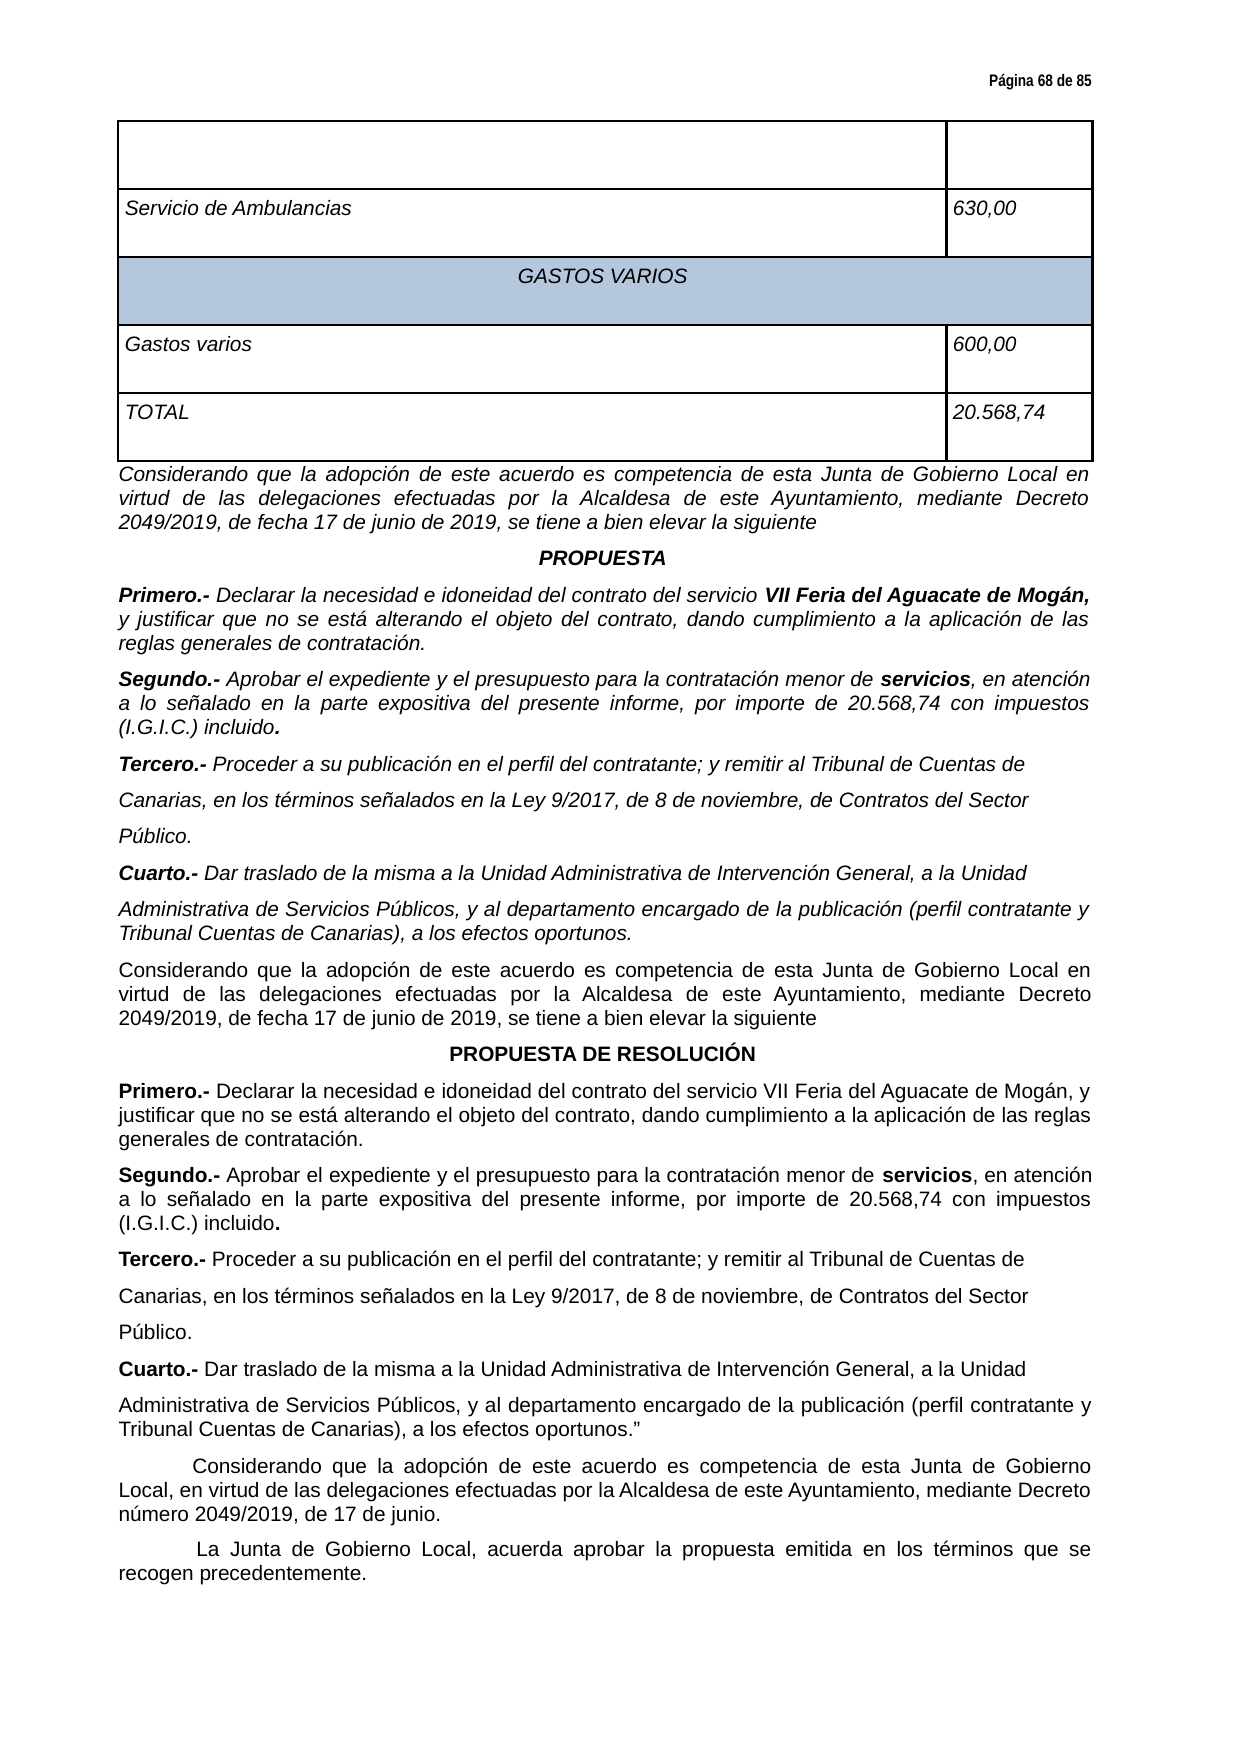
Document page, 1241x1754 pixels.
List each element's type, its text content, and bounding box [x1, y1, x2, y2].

table_cell 600,00 [948, 326, 1091, 392]
text Primero.- Declarar la necesidad e idoneidad del contrato del servicio VII Feria del Aguacate de Mogán, y justificar que no se está alterando el objeto del contrato, dando cumplimiento a la aplicación de las reglas generales de contratación. [118, 583, 1092, 654]
text Considerando que la adopción de este acuerdo es competencia de esta Junta de Gobierno Local en virtud de las delegaciones efectuadas por la Alcaldesa de este Ayuntamiento, mediante Decreto 2049/2019, de fecha 17 de junio de 2019, se tiene a bien elevar la siguiente [118, 958, 1092, 1029]
table_cell Gastos varios [119, 326, 945, 392]
text Segundo.- Aprobar el expediente y el presupuesto para la contratación menor de servicios, en atención a lo señalado en la parte expositiva del presente informe, por importe de 20.568,74 con impuestos (I.G.I.C.) incluido. [118, 667, 1092, 739]
text Canarias, en los términos señalados en la Ley 9/2017, de 8 de noviembre, de Contratos del Sector [118, 788, 1092, 812]
text Cuarto.- Dar traslado de la misma a la Unidad Administrativa de Intervención General, a la Unidad [118, 861, 1092, 885]
table_cell TOTAL [119, 394, 945, 460]
text Cuarto.- Dar traslado de la misma a la Unidad Administrativa de Intervención General, a la Unidad [118, 1357, 1092, 1381]
text Primero.- Declarar la necesidad e idoneidad del contrato del servicio VII Feria del Aguacate de Mogán, y justificar que no se está alterando el objeto del contrato, dando cumplimiento a la aplicación de las reglas generales de contratación. [118, 1078, 1092, 1150]
table_cell 630,00 [948, 190, 1091, 256]
text La Junta de Gobierno Local, acuerda aprobar la propuesta emitida en los términos que se recogen precedentemente. [118, 1537, 1092, 1585]
text Administrativa de Servicios Públicos, y al departamento encargado de la publicación (perfil contratante y Tribunal Cuentas de Canarias), a los efectos oportunos. [118, 897, 1092, 945]
text PROPUESTA DE RESOLUCIÓN [118, 1042, 1092, 1066]
text Considerando que la adopción de este acuerdo es competencia de esta Junta de Gobierno Local, en virtud de las delegaciones efectuadas por la Alcaldesa de este Ayuntamiento, mediante Decreto número 2049/2019, de 17 de junio. [118, 1453, 1092, 1525]
text Tercero.- Proceder a su publicación en el perfil del contratante; y remitir al Tribunal de Cuentas de [118, 1247, 1092, 1271]
text Considerando que la adopción de este acuerdo es competencia de esta Junta de Gobierno Local en virtud de las delegaciones efectuadas por la Alcaldesa de este Ayuntamiento, mediante Decreto 2049/2019, de fecha 17 de junio de 2019, se tiene a bien elevar la siguiente [118, 462, 1092, 534]
table_cell [119, 122, 945, 188]
table_cell [948, 122, 1091, 188]
text Segundo.- Aprobar el expediente y el presupuesto para la contratación menor de servicios, en atención a lo señalado en la parte expositiva del presente informe, por importe de 20.568,74 con impuestos (I.G.I.C.) incluido. [118, 1163, 1092, 1235]
table_cell Servicio de Ambulancias [119, 190, 945, 256]
table_cell GASTOS VARIOS [119, 258, 1091, 324]
text Administrativa de Servicios Públicos, y al departamento encargado de la publicación (perfil contratante y Tribunal Cuentas de Canarias), a los efectos oportunos.” [118, 1393, 1092, 1441]
table_cell 20.568,74 [948, 394, 1091, 460]
text Tercero.- Proceder a su publicación en el perfil del contratante; y remitir al Tribunal de Cuentas de [118, 751, 1092, 775]
text PROPUESTA [118, 546, 1092, 570]
text Público. [118, 824, 1092, 848]
text Público. [118, 1320, 1092, 1344]
text Canarias, en los términos señalados en la Ley 9/2017, de 8 de noviembre, de Contratos del Sector [118, 1284, 1092, 1308]
